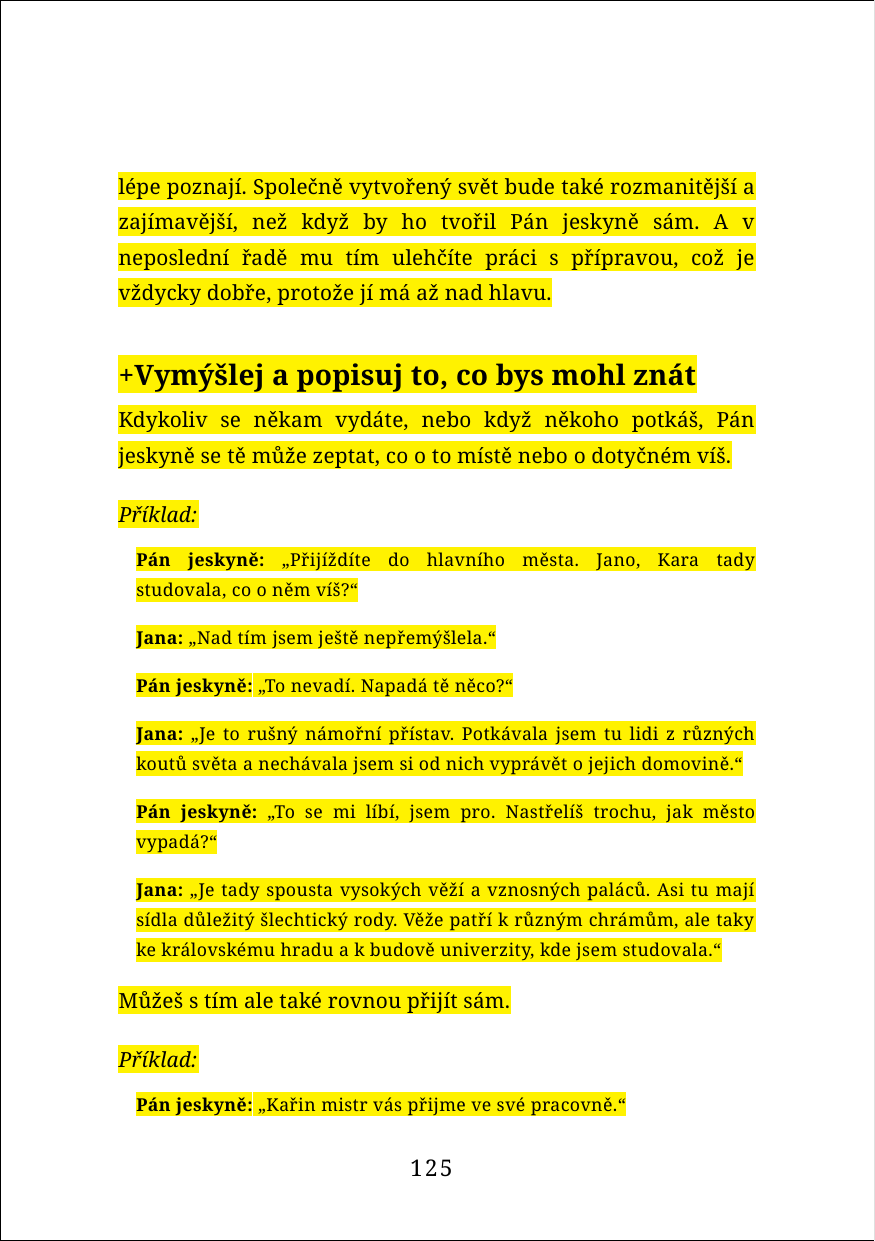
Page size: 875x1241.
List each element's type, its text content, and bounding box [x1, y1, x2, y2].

text Jana: „Nad tím jsem ještě nepřemýšlela.“ [136, 625, 756, 649]
text Příklad: [118, 1045, 756, 1073]
text Kdykoliv se někam vydáte, nebo když někoho potkáš, Pán jeskyně se tě může zeptat, co o to místě nebo o dotyčném víš. [118, 405, 756, 469]
text Jana: „Je to rušný námořní přístav. Potkávala jsem tu lidi z různých koutů světa a nechávala jsem si od nich vyprávět o jejich domovině.“ [136, 721, 756, 776]
text Pán jeskyně: „To nevadí. Napadá tě něco?“ [136, 673, 756, 697]
subtitle +Vymýšlej a popisuj to, co bys mohl znát [118, 355, 756, 393]
text Pán jeskyně: „To se mi líbí, jsem pro. Nastřelíš trochu, jak město vypadá?“ [136, 799, 756, 854]
text Můžeš s tím ale také rovnou přijít sám. [118, 986, 756, 1014]
text Pán jeskyně: „Přijíždíte do hlavního města. Jano, Kara tady studovala, co o něm víš?“ [136, 547, 756, 602]
text Příklad: [118, 500, 756, 528]
text lépe poznají. Společně vytvořený svět bude také rozmanitější a zajímavější, než když by ho tvořil Pán jeskyně sám. A v neposlední řadě mu tím ulehčíte práci s přípravou, což je vždycky dobře, protože jí má až nad hlavu. [118, 172, 756, 307]
text Pán jeskyně: „Kařin mistr vás přijme ve své pracovně.“ [136, 1092, 756, 1116]
text Jana: „Je tady spousta vysokých věží a vznosných paláců. Asi tu mají sídla důležitý šlechtický rody. Věže patří k různým chrámům, ale taky ke královskému hradu a k budově univerzity, kde jsem studovala.“ [136, 877, 756, 962]
